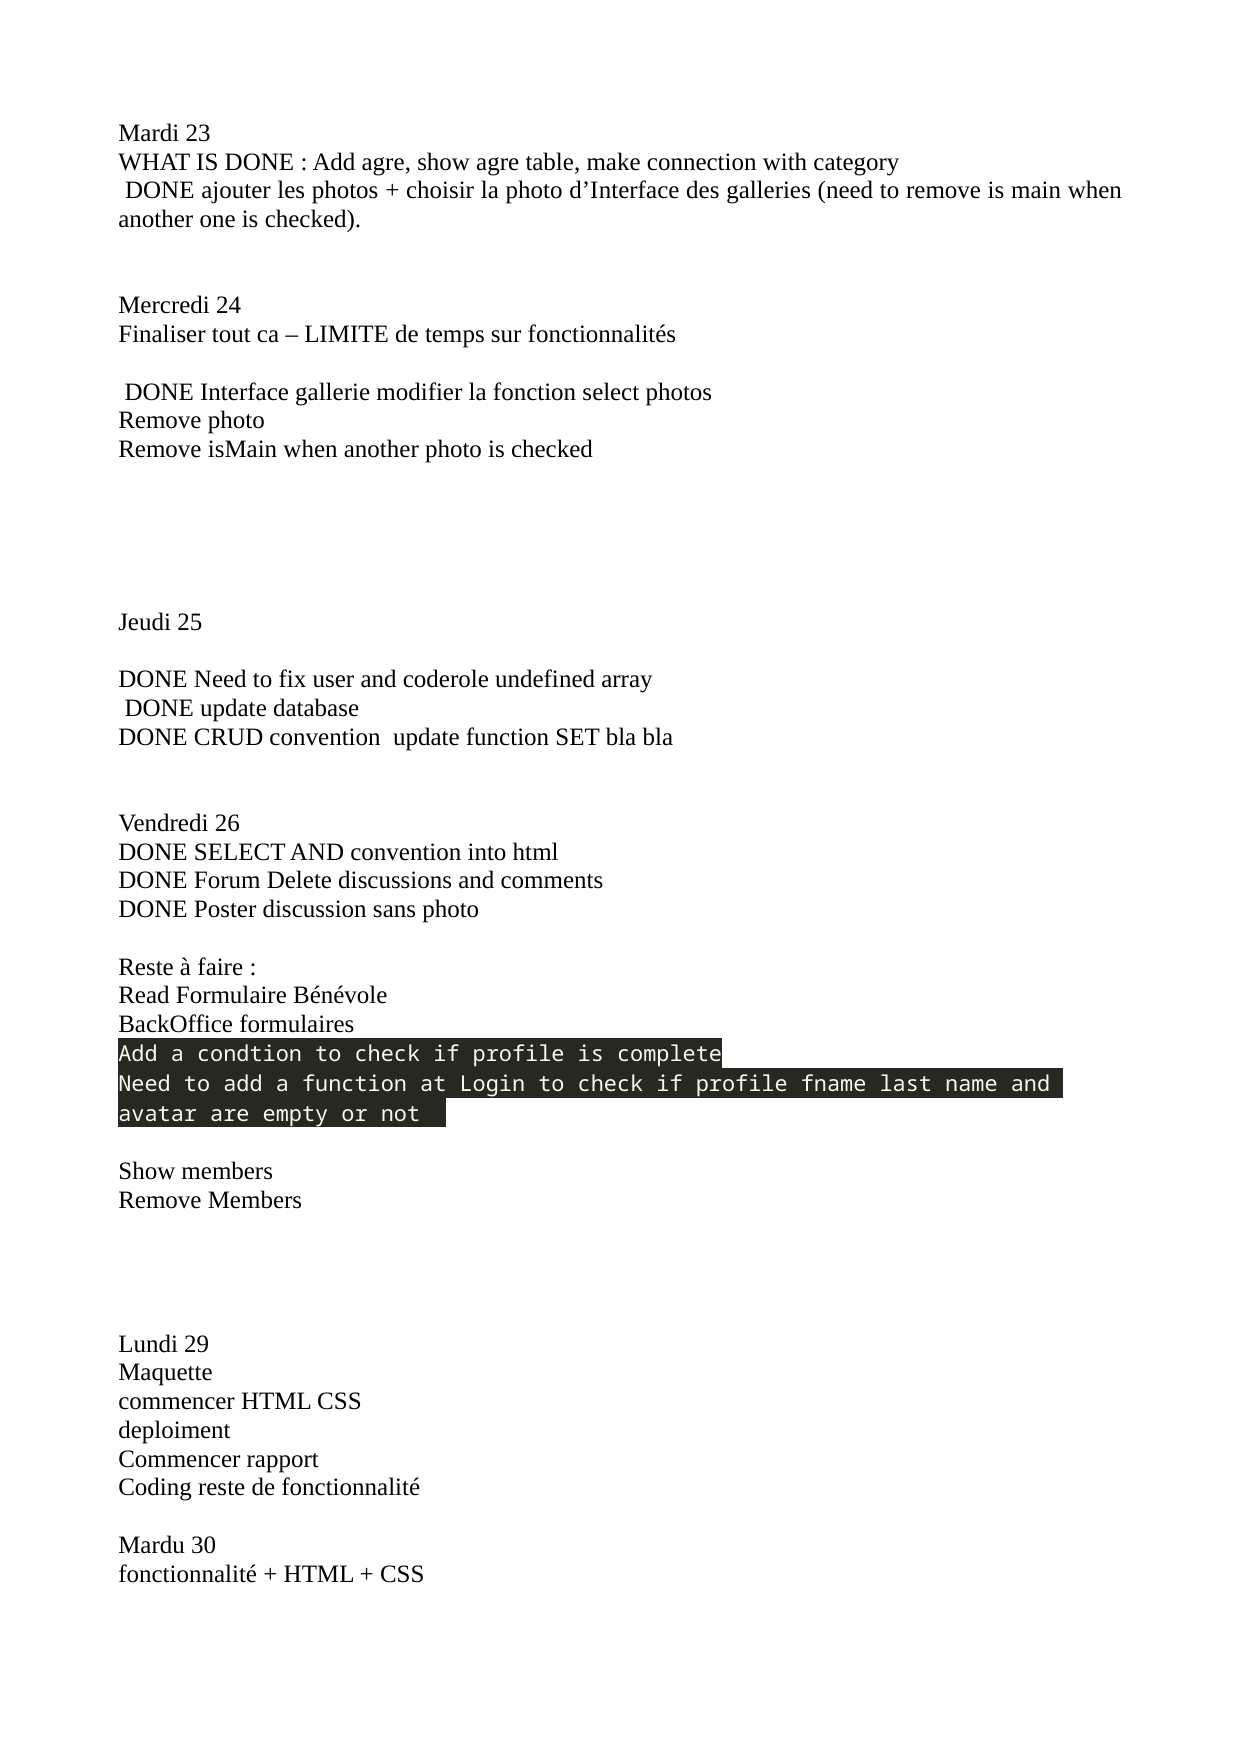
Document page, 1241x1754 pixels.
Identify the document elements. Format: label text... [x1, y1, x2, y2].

text Commencer rapport [118, 1444, 1122, 1472]
text Show members [118, 1156, 1122, 1185]
text Remove photo [118, 406, 1122, 434]
text Mercredi 24 [118, 291, 1122, 319]
text commencer HTML CSS [118, 1386, 1122, 1415]
text Finaliser tout ca – LIMITE de temps sur fonctionnalités [118, 319, 1122, 348]
text DONE update database [118, 693, 1122, 722]
text Mardi 23 [118, 118, 1122, 147]
text DONE CRUD convention update function SET bla bla [118, 722, 1122, 751]
text DONE Interface gallerie modifier la fonction select photos [118, 377, 1122, 406]
text Maquette [118, 1357, 1122, 1386]
text DONE ajouter les photos + choisir la photo d’Interface des galleries (need to remove is main when another one is checked). [118, 176, 1122, 233]
text Lundi 29 [118, 1329, 1122, 1357]
text Reste à faire : [118, 952, 1122, 981]
text Coding reste de fonctionnalité [118, 1472, 1122, 1501]
text DONE SELECT AND convention into html [118, 837, 1122, 866]
text DONE Need to fix user and coderole undefined array [118, 664, 1122, 693]
text Need to add a function at Login to check if profile fname last name and avatar are empty or not [118, 1068, 1122, 1127]
text Remove Members [118, 1185, 1122, 1214]
text DONE Forum Delete discussions and comments [118, 866, 1122, 894]
text fonctionnalité + HTML + CSS [118, 1559, 1122, 1587]
text BackOffice formulaires [118, 1009, 1122, 1038]
text Mardu 30 [118, 1530, 1122, 1559]
text Remove isMain when another photo is checked [118, 434, 1122, 463]
text deploiment [118, 1415, 1122, 1444]
text Add a condtion to check if profile is complete [118, 1038, 1122, 1068]
text DONE Poster discussion sans photo [118, 894, 1122, 923]
text Jeudi 25 [118, 607, 1122, 636]
text Vendredi 26 [118, 808, 1122, 837]
text Read Formulaire Bénévole [118, 981, 1122, 1009]
text WHAT IS DONE : Add agre, show agre table, make connection with category [118, 147, 1122, 176]
